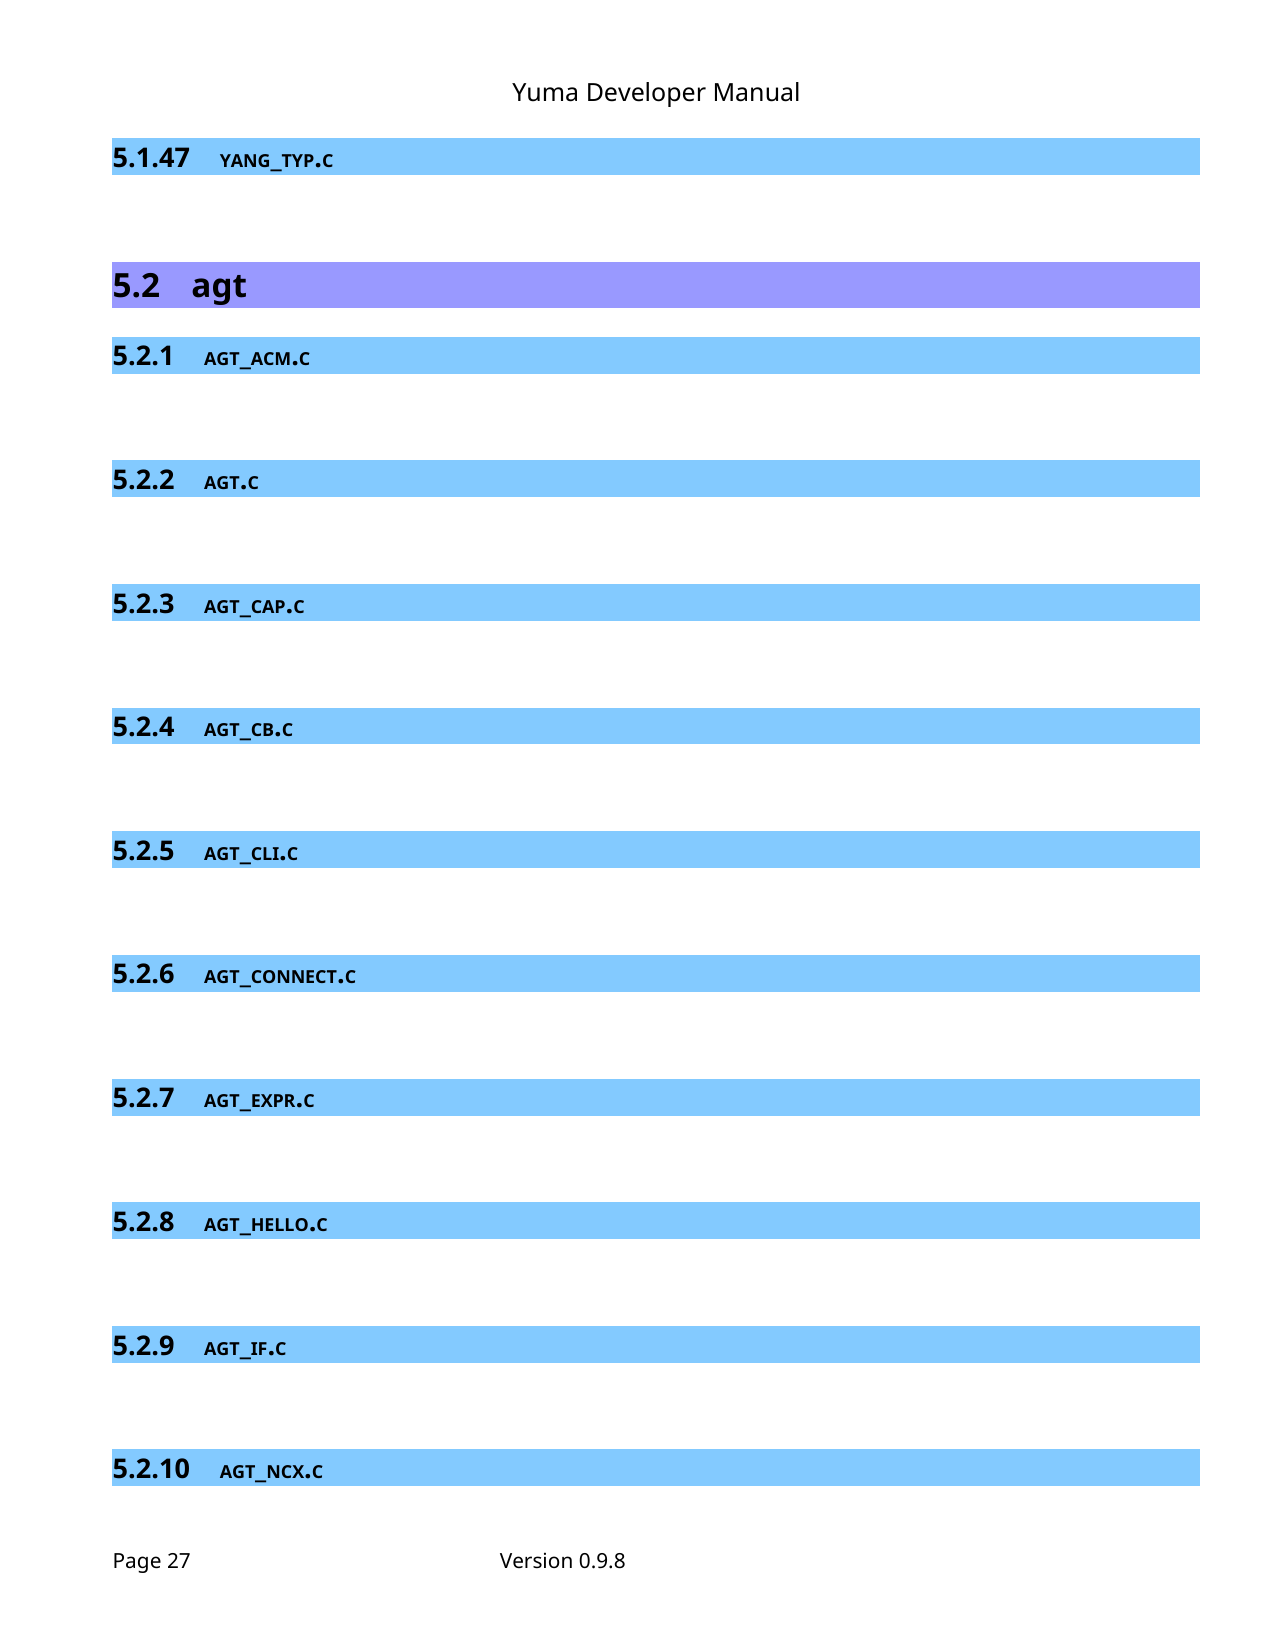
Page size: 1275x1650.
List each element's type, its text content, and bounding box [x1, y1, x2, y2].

subtitle agt_cli.c [112, 831, 1200, 868]
subtitle agt_expr.c [112, 1079, 1200, 1116]
subtitle yang_typ.c [112, 138, 1200, 175]
subtitle agt.c [112, 460, 1200, 497]
subtitle agt [112, 262, 1200, 308]
subtitle agt_cb.c [112, 708, 1200, 744]
subtitle agt_connect.c [112, 955, 1200, 992]
subtitle agt_ncx.c [112, 1449, 1200, 1486]
subtitle agt_if.c [112, 1326, 1200, 1363]
subtitle agt_hello.c [112, 1202, 1200, 1239]
subtitle agt_acm.c [112, 337, 1200, 374]
subtitle agt_cap.c [112, 584, 1200, 621]
